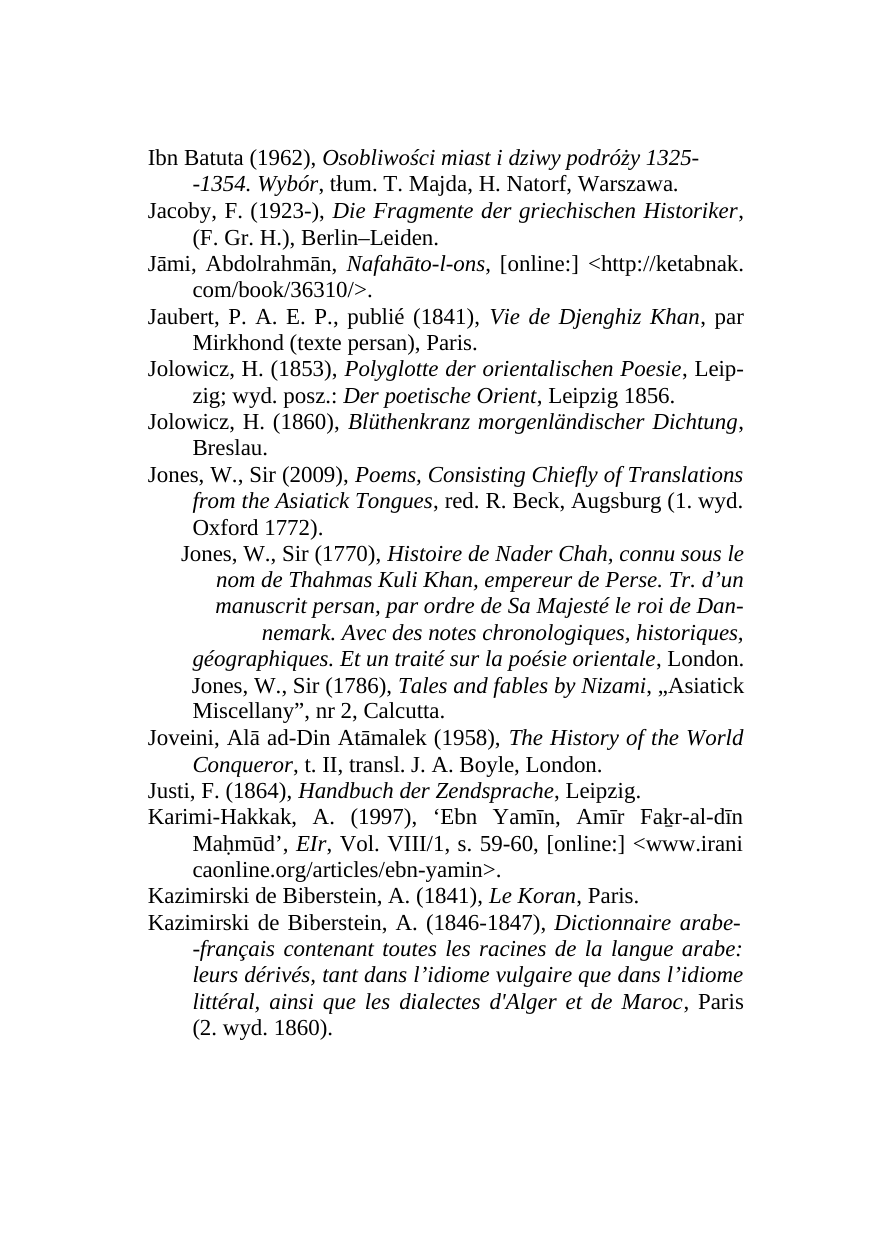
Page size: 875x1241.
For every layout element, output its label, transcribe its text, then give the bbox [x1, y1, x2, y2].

text Karimi-Hakkak, A. (1997), ‘Ebn Yamīn, Amīr Faḵr-al-dīn Maḥmūd’, EIr, Vol. VIII/1, s. 59-60, [online:] <www.irani caonline.org/articles/ebn-yamin>. [148, 803, 744, 882]
text Jolowicz, H. (1853), Polyglotte der orientalischen Poesie, Leip- zig; wyd. posz.: Der poetische Orient, Leipzig 1856. [148, 355, 744, 408]
text Jones, W., Sir (2009), Poems, Consisting Chiefly of Translations from the Asiatick Tongues, red. R. Beck, Augsburg (1. wyd. Oxford 1772). [148, 461, 744, 540]
text Jones, W., Sir (1770), Histoire de Nader Chah, connu sous le nom de Thahmas Kuli Khan, empereur de Perse. Tr. d’un manuscrit persan, par ordre de Sa Majesté le roi de Dan- nemark. Avec des notes chronologiques, historiques, géographiques. Et un traité sur la poésie orientale, London. Jones, W., Sir (1786), Tales and fables by Nizami, „Asiatick [144, 540, 744, 698]
text -1354. Wybór, tłum. T. Majda, H. Natorf, Warszawa. [192, 171, 757, 197]
text Jolowicz, H. (1860), Blüthenkranz morgenländischer Dichtung, Breslau. [148, 408, 744, 461]
text Miscellany”, nr 2, Calcutta. [192, 698, 757, 724]
text Jaubert, P. A. E. P., publié (1841), Vie de Djenghiz Khan, par Mirkhond (texte persan), Paris. [148, 303, 744, 355]
text Kazimirski de Biberstein, A. (1841), Le Koran, Paris. Kazimirski de Biberstein, A. (1846-1847), Dictionnaire arabe- [148, 882, 742, 935]
text Jacoby, F. (1923-), Die Fragmente der griechischen Historiker, (F. Gr. H.), Berlin–Leiden. [148, 197, 744, 250]
text Justi, F. (1864), Handbuch der Zendsprache, Leipzig. [148, 777, 757, 803]
text Joveini, Alā ad-Din Atāmalek (1958), The History of the World Conqueror, t. II, transl. J. A. Boyle, London. [148, 724, 744, 777]
text Jāmi, Abdolrahmān, Nafahāto-l-ons, [online:] <http://ketabnak. com/book/36310/>. [148, 250, 744, 303]
text Ibn Batuta (1962), Osobliwości miast i dziwy podróży 1325- [148, 144, 757, 171]
text -français contenant toutes les racines de la langue arabe: leurs dérivés, tant dans l’idiome vulgaire que dans l’idiome littéral, ainsi que les dialectes d'Alger et de Maroc, Paris (2. wyd. 1860). [192, 935, 744, 1041]
